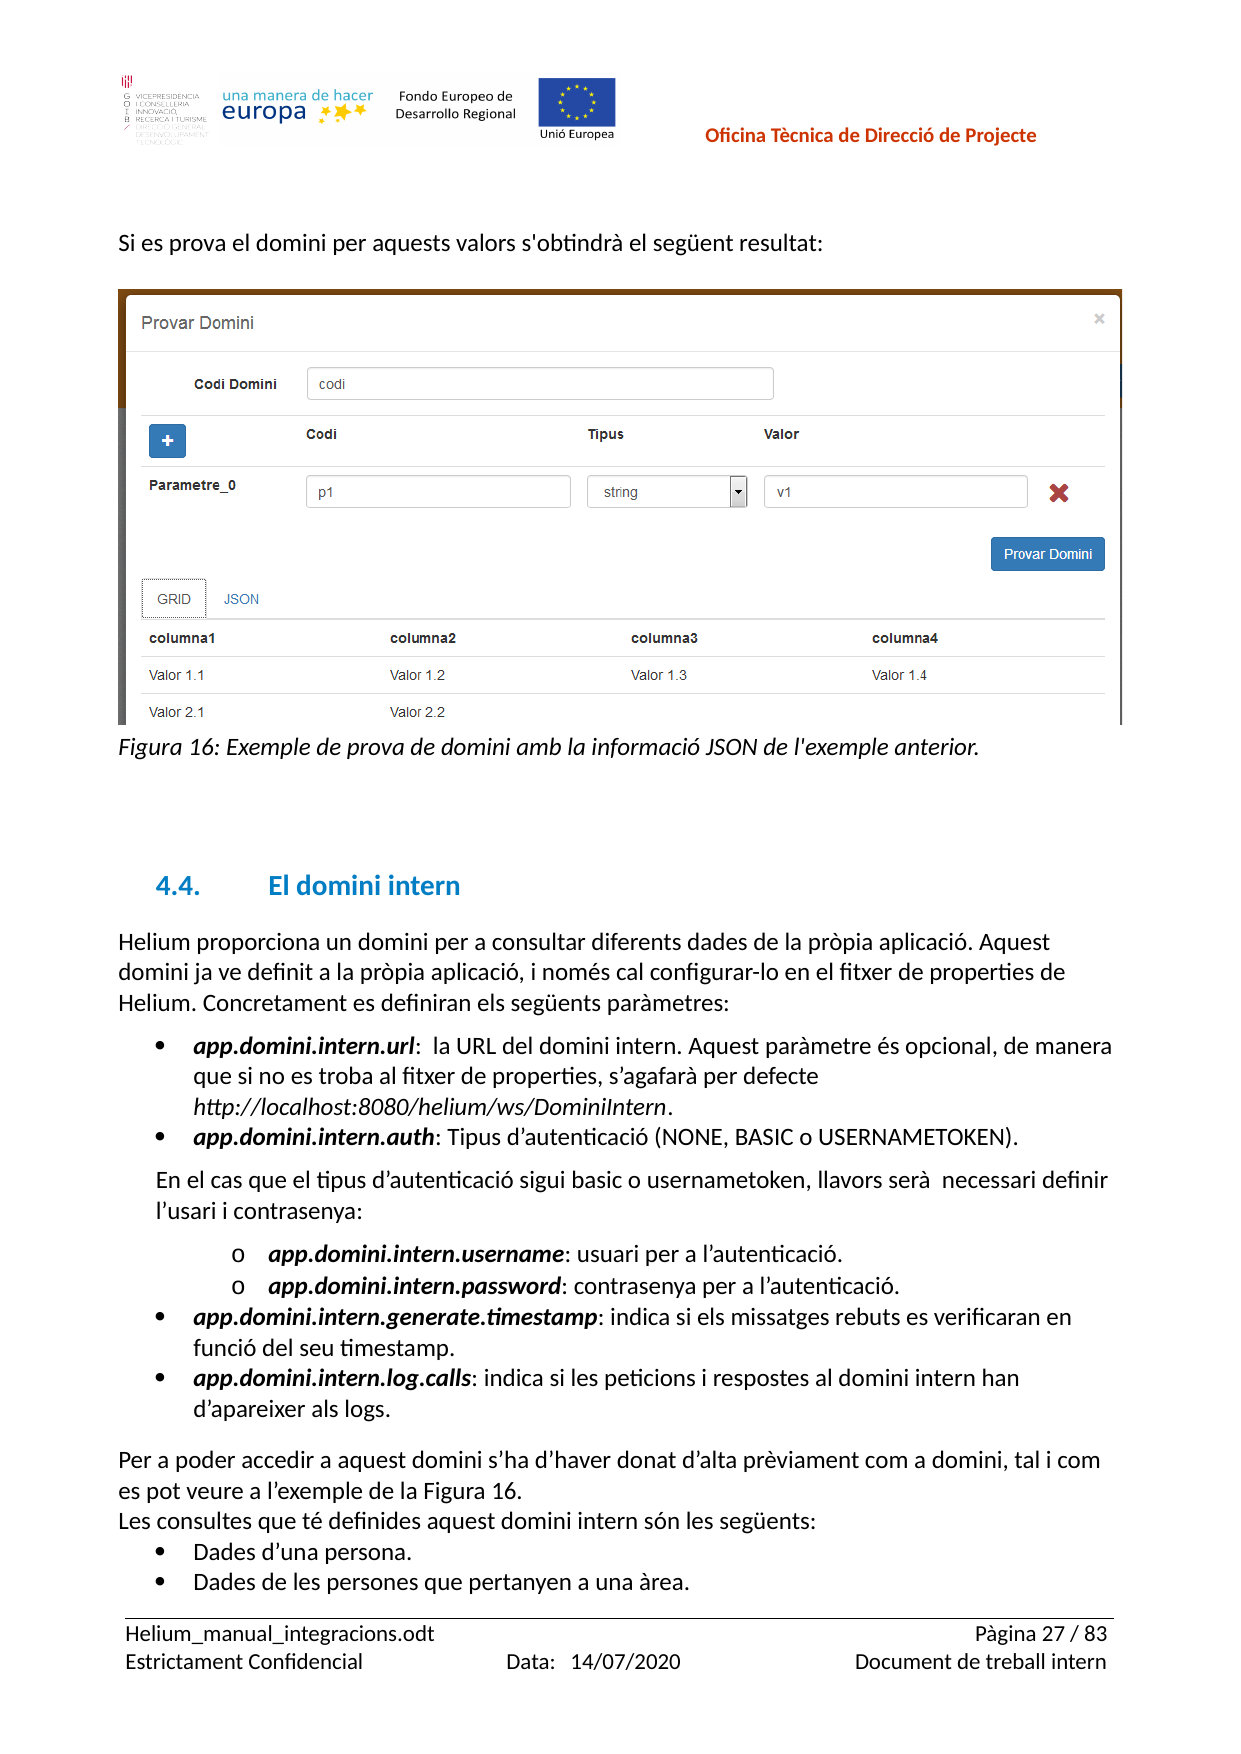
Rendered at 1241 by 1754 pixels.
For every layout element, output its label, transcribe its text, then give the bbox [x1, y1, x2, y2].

list app.domini.intern.username: usuari per a l’autenticació. [231, 1238, 1122, 1270]
text Per a poder accedir a aquest domini s’ha d’haver donat d’alta prèviament com a domini, tal i com es pot veure a l’exemple de la Figura 16. [118, 1444, 1122, 1506]
list app.domini.intern.password: contrasenya per a l’autenticació. [231, 1270, 1122, 1302]
picture [118, 289, 1123, 725]
list app.domini.intern.log.calls: indica si les peticions i respostes al domini intern han d’apareixer als logs. [156, 1363, 1122, 1424]
text Helium proporciona un domini per a consultar diferents dades de la pròpia aplicació. Aquest domini ja ve definit a la pròpia aplicació, i només cal configurar-lo en el fitxer de properties de Helium. Concretament es definiran els següents paràmetres: [118, 926, 1122, 1017]
text En el cas que el tipus d’autenticació sigui basic o usernametoken, llavors serà necessari definir l’usari i contrasenya: [156, 1164, 1122, 1226]
subtitle El domini intern [156, 867, 1122, 902]
text Les consultes que té definides aquest domini intern són les següents: [118, 1506, 1122, 1536]
list Dades d’una persona. [156, 1536, 1122, 1567]
list app.domini.intern.auth: Tipus d’autenticació (NONE, BASIC o USERNAMETOKEN). [156, 1121, 1122, 1152]
list app.domini.intern.url: la URL del domini intern. Aquest paràmetre és opcional, de manera que si no es troba al fitxer de properties, s’agafarà per defecte http://localhost:8080/helium/ws/DominiIntern. [156, 1030, 1122, 1121]
text Si es prova el domini per aquests valors s'obtindrà el següent resultat: [118, 227, 1122, 258]
picture [118, 73, 213, 147]
text Figura 16: Exemple de prova de domini amb la informació JSON de l'exemple anterior. [118, 725, 1122, 761]
picture [219, 73, 621, 147]
list Dades de les persones que pertanyen a una àrea. [156, 1567, 1122, 1597]
list app.domini.intern.generate.timestamp: indica si els missatges rebuts es verificaran en funció del seu timestamp. [156, 1302, 1122, 1363]
